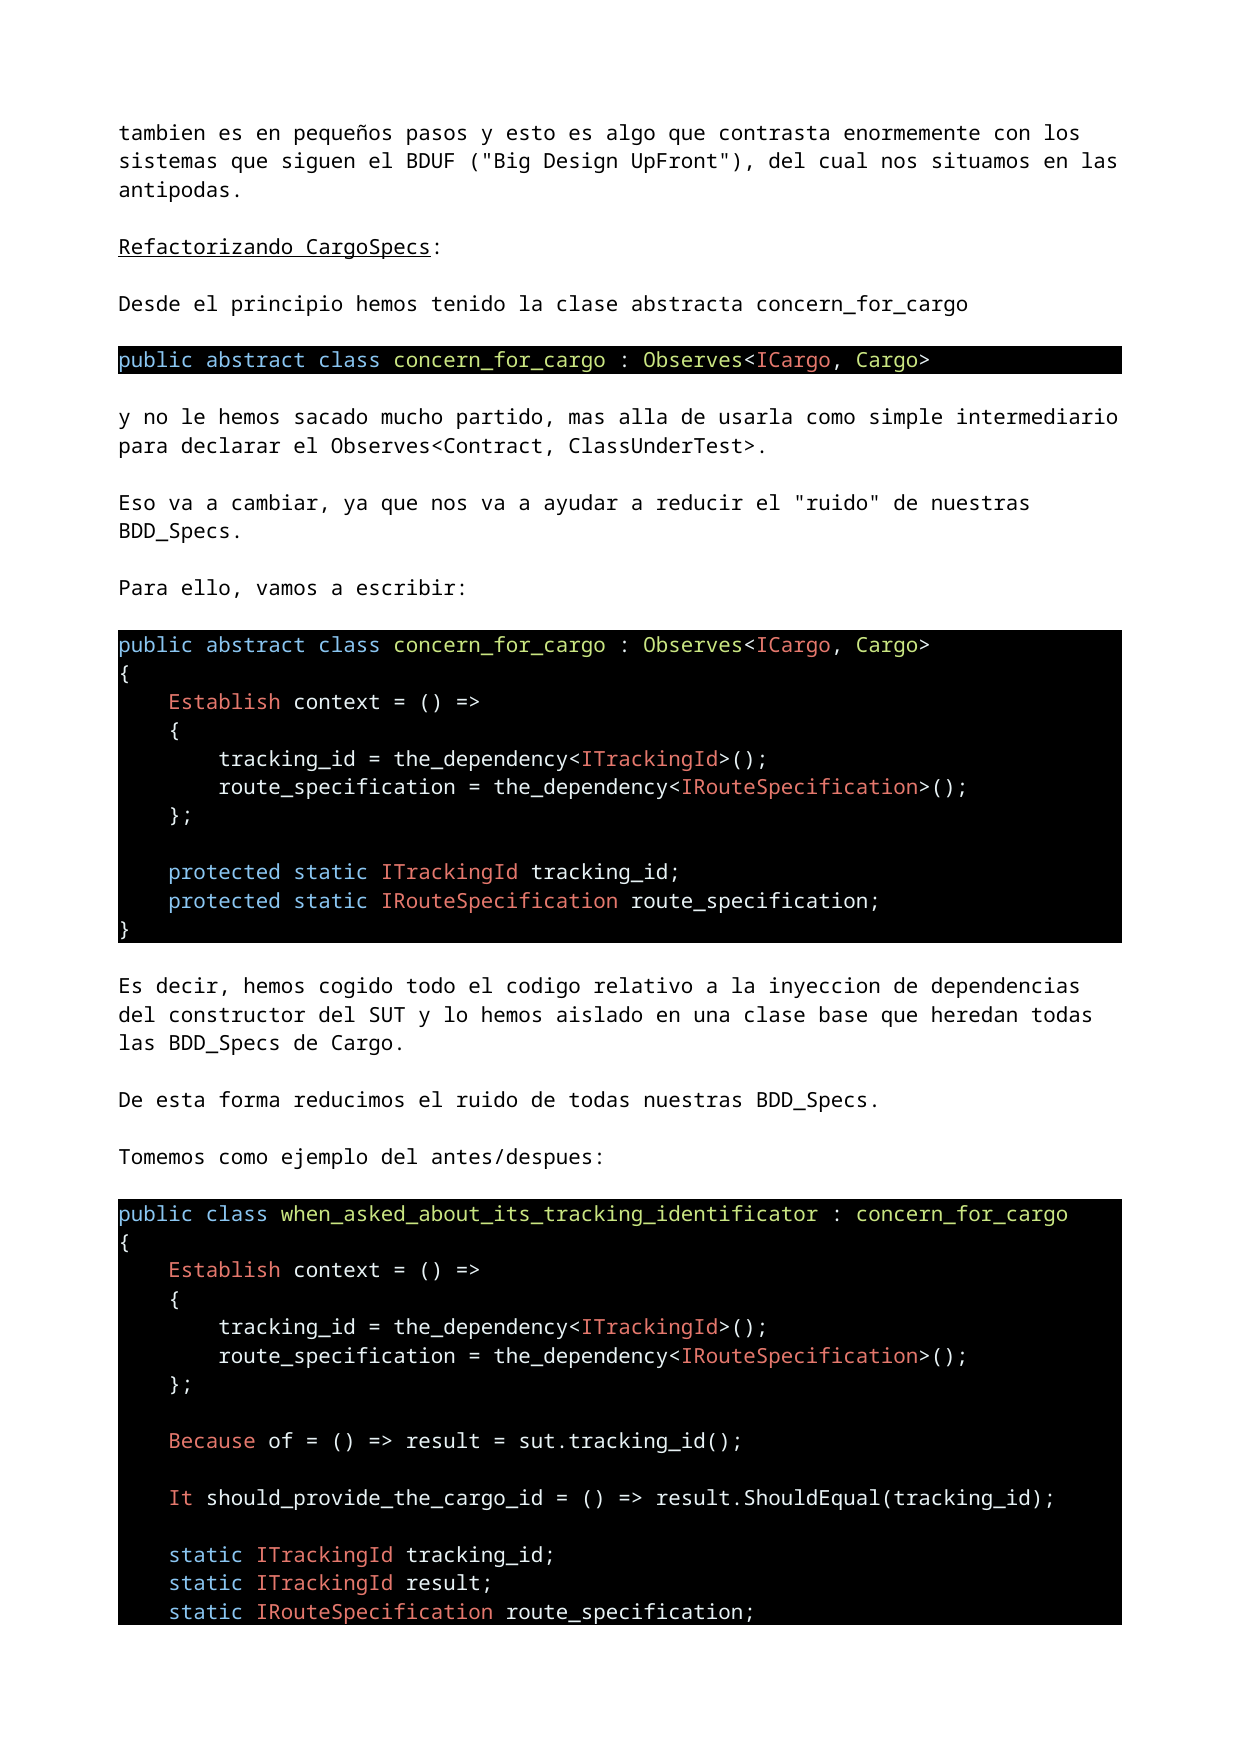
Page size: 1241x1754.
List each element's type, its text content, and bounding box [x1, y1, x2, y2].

text Establish context = () => [118, 1256, 1122, 1284]
text tambien es en pequeños pasos y esto es algo que contrasta enormemente con los sistemas que siguen el BDUF ("Big Design UpFront"), del cual nos situamos en las antipodas. [118, 118, 1122, 203]
text De esta forma reducimos el ruido de todas nuestras BDD_Specs. [118, 1085, 1122, 1113]
text Tomemos como ejemplo del antes/despues: [118, 1142, 1122, 1170]
text }; [118, 801, 1122, 829]
text tracking_id = the_dependency<ITrackingId>(); [118, 744, 1122, 772]
text Para ello, vamos a escribir: [118, 573, 1122, 602]
text } [118, 914, 1122, 943]
text static ITrackingId tracking_id; [118, 1540, 1122, 1568]
text }; [118, 1369, 1122, 1398]
text Because of = () => result = sut.tracking_id(); [118, 1426, 1122, 1455]
text static IRouteSpecification route_specification; [118, 1597, 1122, 1625]
text static ITrackingId result; [118, 1568, 1122, 1597]
text { [118, 1227, 1122, 1256]
text public class when_asked_about_its_tracking_identificator : concern_for_cargo [118, 1199, 1122, 1227]
text { [118, 658, 1122, 687]
text public abstract class concern_for_cargo : Observes<ICargo, Cargo> [118, 346, 1122, 374]
text tracking_id = the_dependency<ITrackingId>(); [118, 1312, 1122, 1341]
text y no le hemos sacado mucho partido, mas alla de usarla como simple intermediario para declarar el Observes<Contract, ClassUnderTest>. [118, 402, 1122, 459]
text Establish context = () => [118, 687, 1122, 715]
text Eso va a cambiar, ya que nos va a ayudar a reducir el "ruido" de nuestras BDD_Specs. [118, 488, 1122, 545]
text Desde el principio hemos tenido la clase abstracta concern_for_cargo [118, 289, 1122, 317]
text protected static ITrackingId tracking_id; [118, 857, 1122, 886]
text It should_provide_the_cargo_id = () => result.ShouldEqual(tracking_id); [118, 1483, 1122, 1512]
text route_specification = the_dependency<IRouteSpecification>(); [118, 1341, 1122, 1369]
text { [118, 715, 1122, 744]
text { [118, 1284, 1122, 1312]
text public abstract class concern_for_cargo : Observes<ICargo, Cargo> [118, 630, 1122, 658]
text protected static IRouteSpecification route_specification; [118, 886, 1122, 914]
text Es decir, hemos cogido todo el codigo relativo a la inyeccion de dependencias del constructor del SUT y lo hemos aislado en una clase base que heredan todas las BDD_Specs de Cargo. [118, 971, 1122, 1057]
text route_specification = the_dependency<IRouteSpecification>(); [118, 772, 1122, 801]
text Refactorizando CargoSpecs: [118, 232, 1122, 260]
